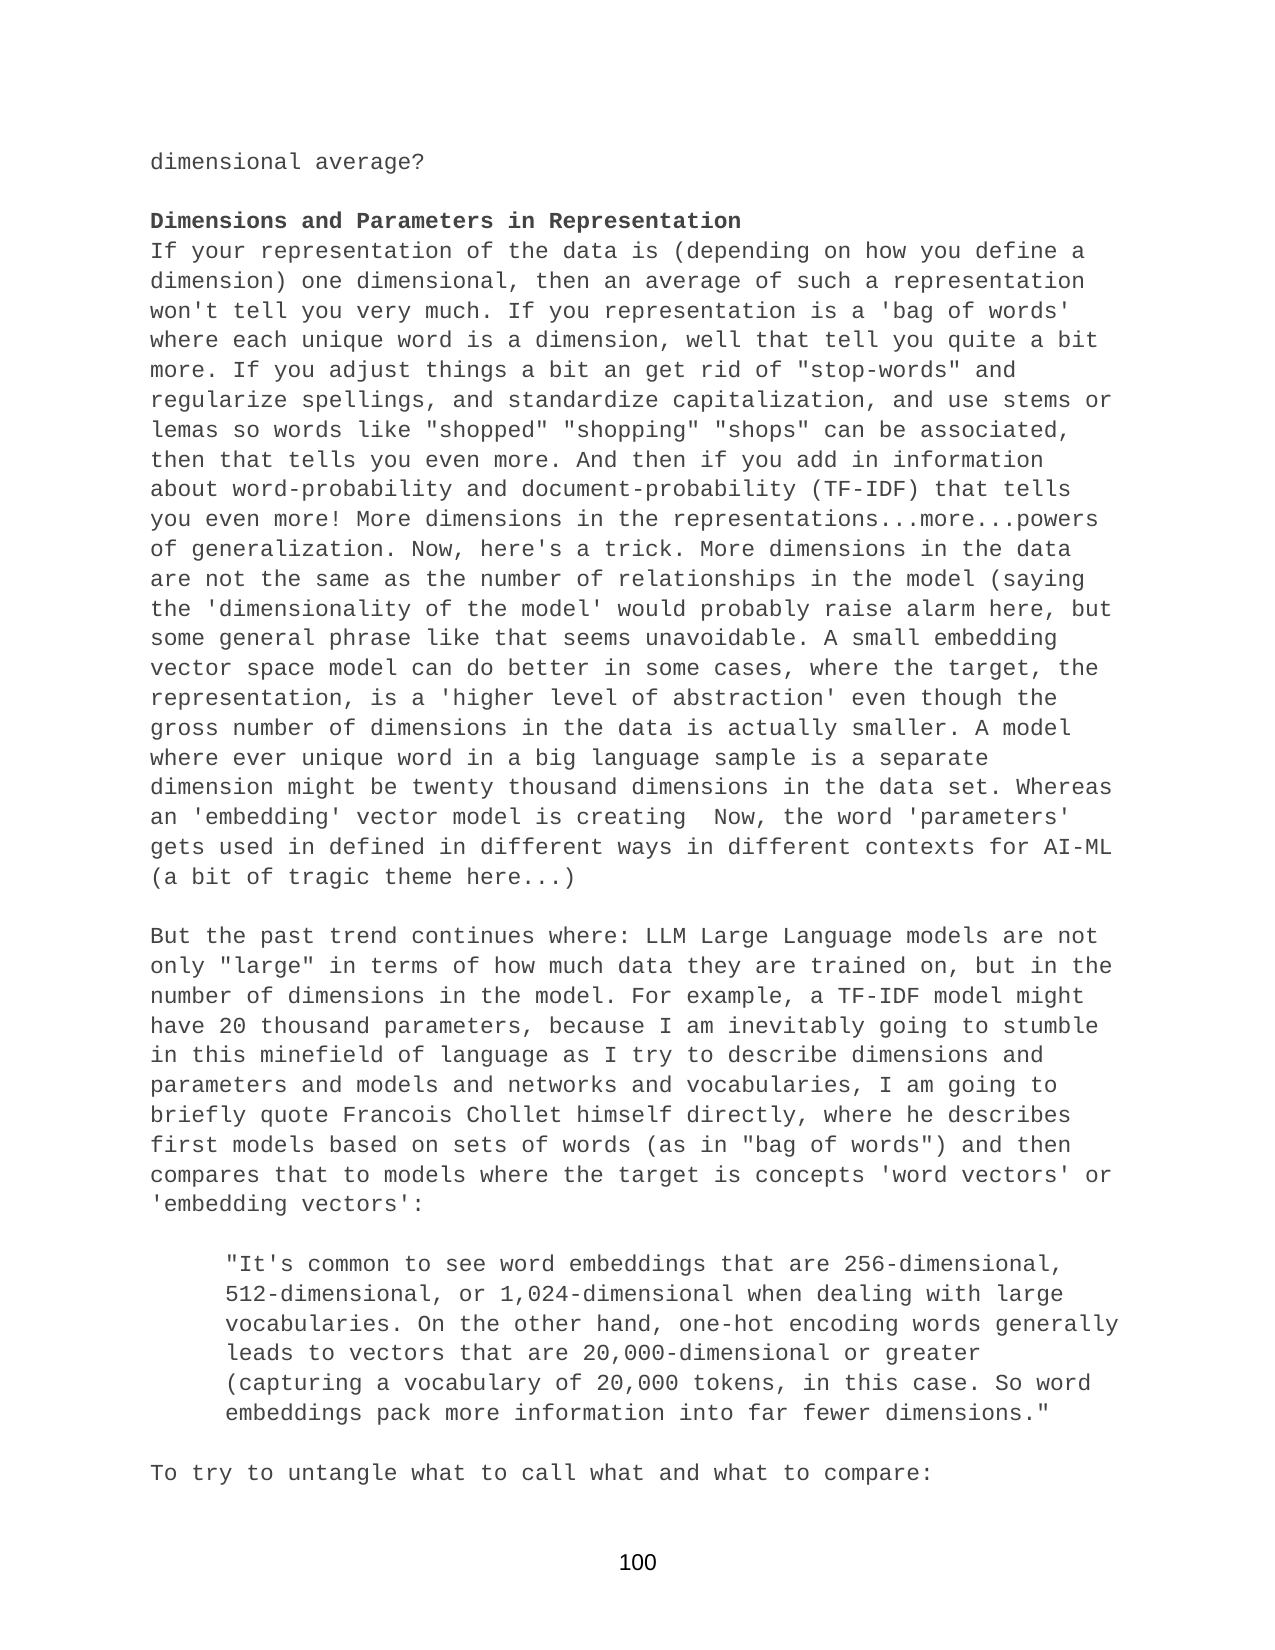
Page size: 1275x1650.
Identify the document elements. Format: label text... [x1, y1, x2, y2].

text Dimensions and Parameters in Representation [150, 209, 1125, 236]
text If your representation of the data is (depending on how you define a dimension) one dimensional, then an average of such a representation won't tell you very much. If you representation is a 'bag of words' where each unique word is a dimension, well that tell you quite a bit more. If you adjust things a bit an get rid of "stop-words" and regularize spellings, and standardize capitalization, and use stems or lemas so words like "shopped" "shopping" "shops" can be associated, then that tells you even more. And then if you add in information about word-probability and document-probability (TF-IDF) that tells you even more! More dimensions in the representations...more...powers of generalization. Now, here's a trick. More dimensions in the data are not the same as the number of relationships in the model (saying the 'dimensionality of the model' would probably raise alarm here, but some general phrase like that seems unavoidable. A small embedding vector space model can do better in some cases, where the target, the representation, is a 'higher level of abstraction' even though the gross number of dimensions in the data is actually smaller. A model where ever unique word in a big language sample is a separate dimension might be twenty thousand dimensions in the data set. Whereas an 'embedding' vector model is creating Now, the word 'parameters' gets used in defined in different ways in different contexts for AI-ML (a bit of tragic theme here...) [150, 239, 1125, 891]
text But the past trend continues where: LLM Large Language models are not only "large" in terms of how much data they are trained on, but in the number of dimensions in the model. For example, a TF-IDF model might have 20 thousand parameters, because I am inevitably going to stumble in this minefield of language as I try to describe dimensions and parameters and models and networks and vocabularies, I am going to briefly quote Francois Chollet himself directly, where he describes first models based on sets of words (as in "bag of words") and then compares that to models where the target is concepts 'word vectors' or 'embedding vectors': [150, 924, 1125, 1219]
text To try to untangle what to call what and what to compare: [150, 1461, 1125, 1487]
text dimensional average? [150, 150, 1125, 176]
text "It's common to see word embeddings that are 256-dimensional, 512-dimensional, or 1,024-dimensional when dealing with large vocabularies. On the other hand, one-hot encoding words generally leads to vectors that are 20,000-dimensional or greater (capturing a vocabulary of 20,000 tokens, in this case. So word embeddings pack more information into far fewer dimensions." [225, 1252, 1125, 1427]
